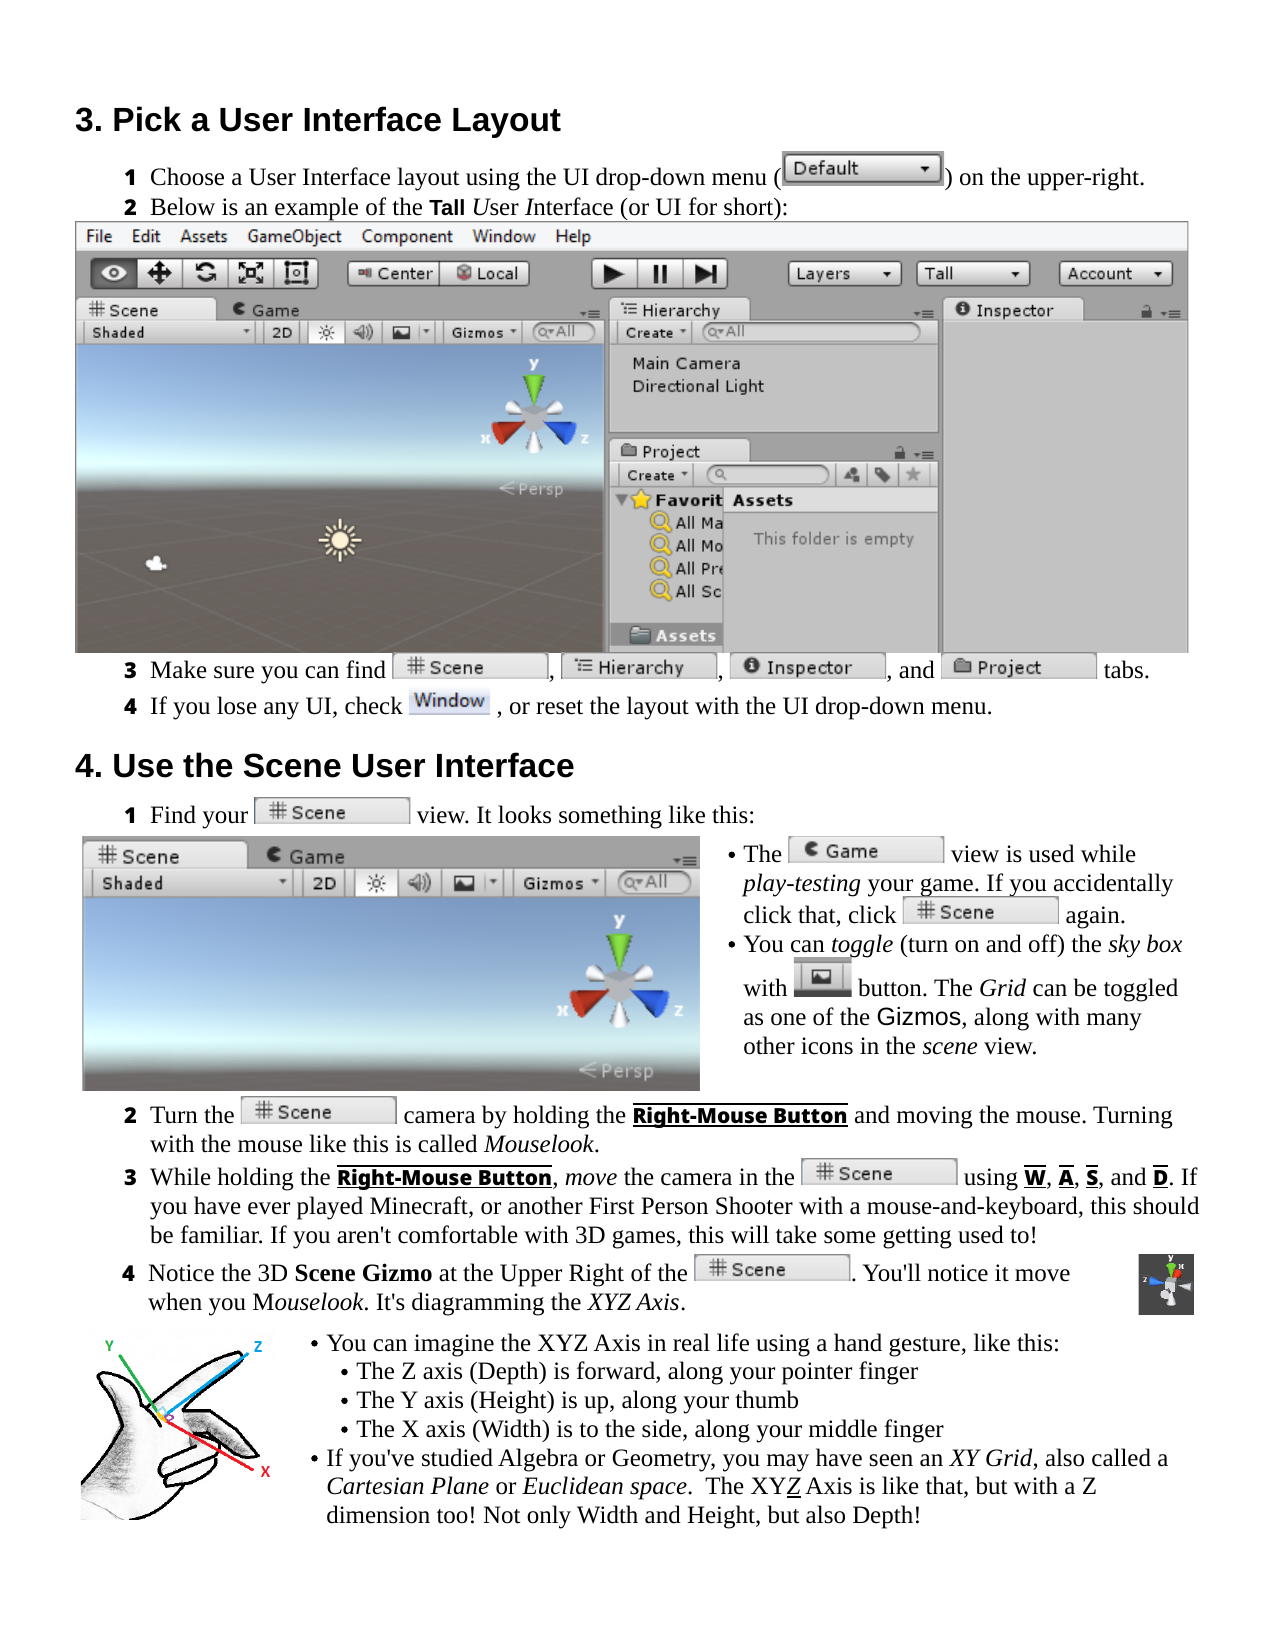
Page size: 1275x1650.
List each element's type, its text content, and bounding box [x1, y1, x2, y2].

picture [561, 652, 718, 679]
picture [254, 797, 411, 824]
picture [694, 1254, 851, 1281]
picture [408, 685, 491, 715]
picture [793, 957, 852, 997]
picture [1138, 1254, 1194, 1315]
picture [902, 896, 1059, 924]
list Choose a User Interface layout using the UI drop-down menu () on the upper-right. [142, 151, 1200, 192]
picture [781, 151, 945, 186]
picture [941, 652, 1098, 679]
list While holding the Right-Mouse Button, move the camera in the using W, A, S, and D. If you have ever played Minecraft, or another First Person Shooter with a mouse-and-keyboard, this should be familiar. If you aren't comfortable with 3D games, this will take some getting used to! [142, 1158, 1200, 1249]
list If you lose any UI, check , or reset the layout with the UI drop-down menu. [142, 685, 1200, 721]
table_header You can imagine the XYZ Axis in real life using a hand gesture, like this: The Z axis (Depth) is forward, along your pointer finger The Y axis (Height) is up, along your thumb The X axis (Width) is to the side, along your middle finger If you've studied Algebra or Geometry, you may have seen an XY Grid, also called a Cartesian Plane or Euclidean space. The XYZ Axis is like that, but with a Z dimension too! Not only Width and Height, but also Depth! [283, 1322, 1201, 1534]
table_header Notice the 3D Scene Gizmo at the Upper Right of the . You'll notice it move when you Mouselook. It's diagramming the XYZ Axis. [67, 1249, 1133, 1322]
table_header [1133, 1249, 1201, 1322]
picture [392, 652, 549, 679]
picture [240, 1096, 397, 1124]
subtitle 4. Use the Scene User Interface [75, 746, 1200, 785]
table_header [77, 830, 700, 1097]
list Find your view. It looks something like this: [142, 797, 1200, 830]
picture [788, 836, 945, 863]
picture [729, 652, 887, 679]
subtitle 3. Pick a User Interface Layout [75, 100, 1200, 139]
list Turn the camera by holding the Right-Mouse Button and moving the mouse. Turning with the mouse like this is called Mouselook. [142, 1097, 1200, 1158]
list Below is an example of the Tall User Interface (or UI for short): [142, 192, 1200, 222]
picture [801, 1158, 958, 1185]
list Make sure you can find , , , and tabs. [142, 652, 1200, 685]
table_header The view is used while play-testing your game. If you accidentally click that, click again. You can toggle (turn on and off) the sky box with button. The Grid can be toggled as one of the Gizmos, along with many other icons in the scene view. [700, 830, 1200, 1097]
table_header [75, 1322, 283, 1534]
picture [80, 1327, 278, 1520]
